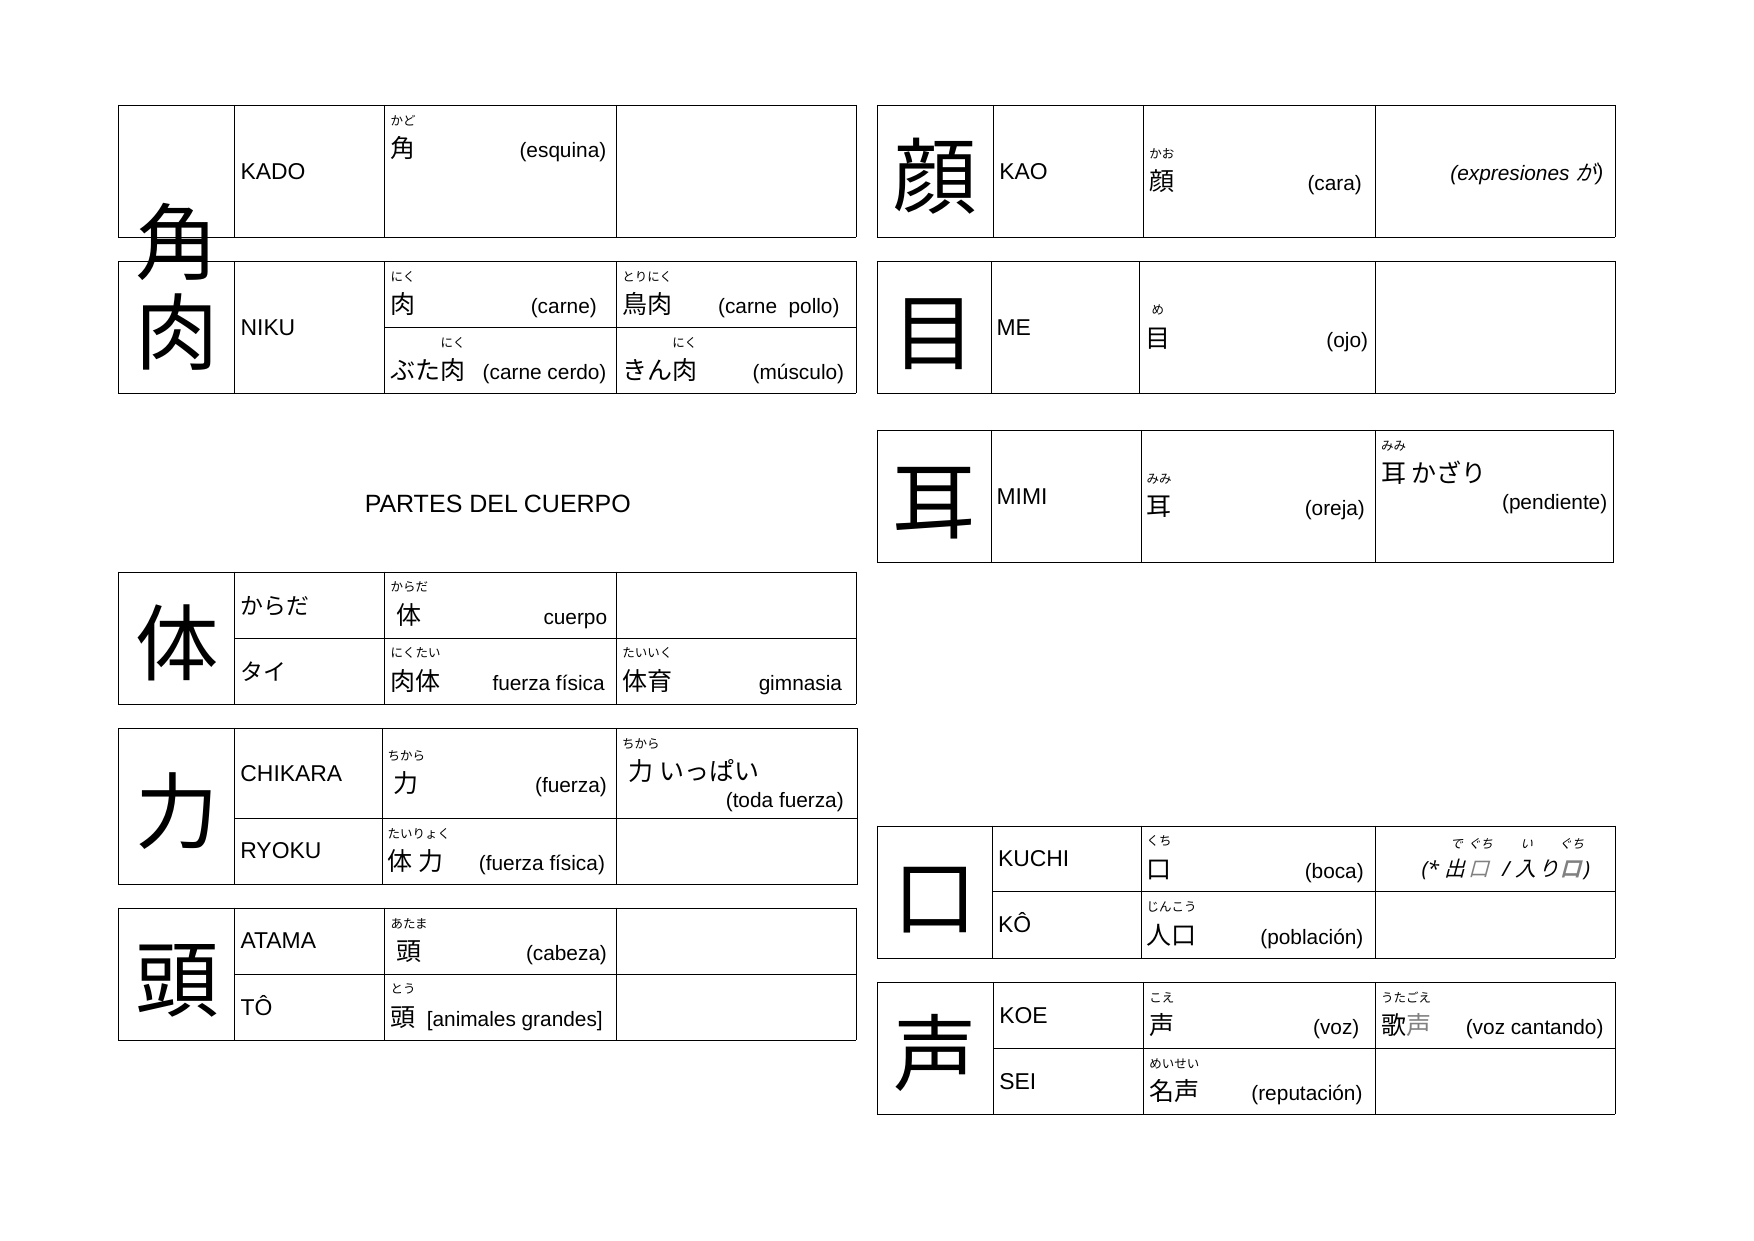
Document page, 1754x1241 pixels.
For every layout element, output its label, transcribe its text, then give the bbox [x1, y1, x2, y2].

table_cell 角かど (esquina) [385, 106, 616, 237]
table_cell 体たい育いく gimnasia [617, 639, 856, 704]
table_cell 名めい声せい (reputación) [1144, 1049, 1375, 1114]
table_cell 体たい力りょく (fuerza física) [383, 819, 616, 884]
table_header 体からだ cuerpo [385, 573, 616, 637]
table_header 顔 [878, 106, 993, 237]
table_header 頭あたま (cabeza) [385, 909, 616, 974]
table_header 角 [182, 228, 201, 237]
table_header 肉 [119, 262, 234, 393]
table_header 口くち (boca) [1142, 827, 1375, 891]
table_cell ぶた肉にく (carne cerdo) [385, 328, 616, 393]
table_header 口 [878, 827, 992, 958]
table_header CHIKARA [235, 729, 382, 818]
text PARTES DEL CUERPO [118, 489, 877, 518]
table_header 声 [878, 983, 993, 1114]
table_cell 肉にく体たい fuerza física [385, 639, 616, 704]
table_header 角 [157, 213, 184, 222]
table_header 耳みみ かざり (pendiente) [1376, 431, 1613, 562]
table_cell RYOKU [235, 819, 382, 884]
table_header 力ちからいっぱい (toda fuerza) [617, 729, 857, 818]
table_header 耳 [878, 431, 991, 562]
table_header 力ちから (fuerza) [383, 729, 616, 818]
table_header 顔かお (cara) [1144, 106, 1375, 237]
table_header 声こえ (voz) [1144, 983, 1375, 1048]
table_header [617, 909, 856, 974]
table_cell SEI [994, 1049, 1143, 1114]
table_cell きん肉にく (músculo) [617, 328, 856, 393]
table_header ATAMA [235, 909, 384, 974]
table_header [1376, 262, 1615, 393]
table_cell 頭とう [animales grandes] [385, 975, 616, 1040]
table_header 頭 [119, 909, 234, 1040]
table_header 目め (ojo) [1140, 262, 1375, 393]
table_cell [1376, 1049, 1615, 1114]
table_header からだ [235, 573, 384, 637]
table_header 体 [119, 573, 234, 704]
table_header 角 [119, 106, 234, 237]
table_cell [617, 819, 857, 884]
table_cell [1376, 892, 1615, 958]
table_cell 人じん口こう (población) [1142, 892, 1375, 958]
table_cell TÔ [235, 975, 384, 1040]
table_cell [617, 106, 856, 237]
table_cell KADO [235, 106, 384, 237]
table_header [617, 573, 856, 637]
table_header KOE [994, 983, 1143, 1048]
table_header 目 [878, 262, 991, 393]
table_header MIMI [992, 431, 1141, 562]
table_cell KÔ [993, 892, 1141, 958]
table_header 歌うた声ごえ (voz cantando) [1376, 983, 1615, 1048]
table_header KUCHI [993, 827, 1141, 891]
table_header NIKU [235, 262, 384, 393]
table_header 肉にく (carne) [385, 262, 616, 327]
table_header ME [992, 262, 1139, 393]
table_header 角 [157, 228, 175, 237]
table_header KAO [994, 106, 1143, 237]
table_cell タイ [235, 639, 384, 704]
table_header (* 出で口ぐち / 入いり口ぐち) [1376, 827, 1615, 891]
table_header 耳みみ (oreja) [1142, 431, 1375, 562]
table_header 鳥とり肉にく (carne pollo) [617, 262, 856, 327]
table_cell [617, 975, 856, 1040]
table_header 力 [119, 729, 234, 884]
table_header (expresiones が) [1376, 106, 1615, 237]
